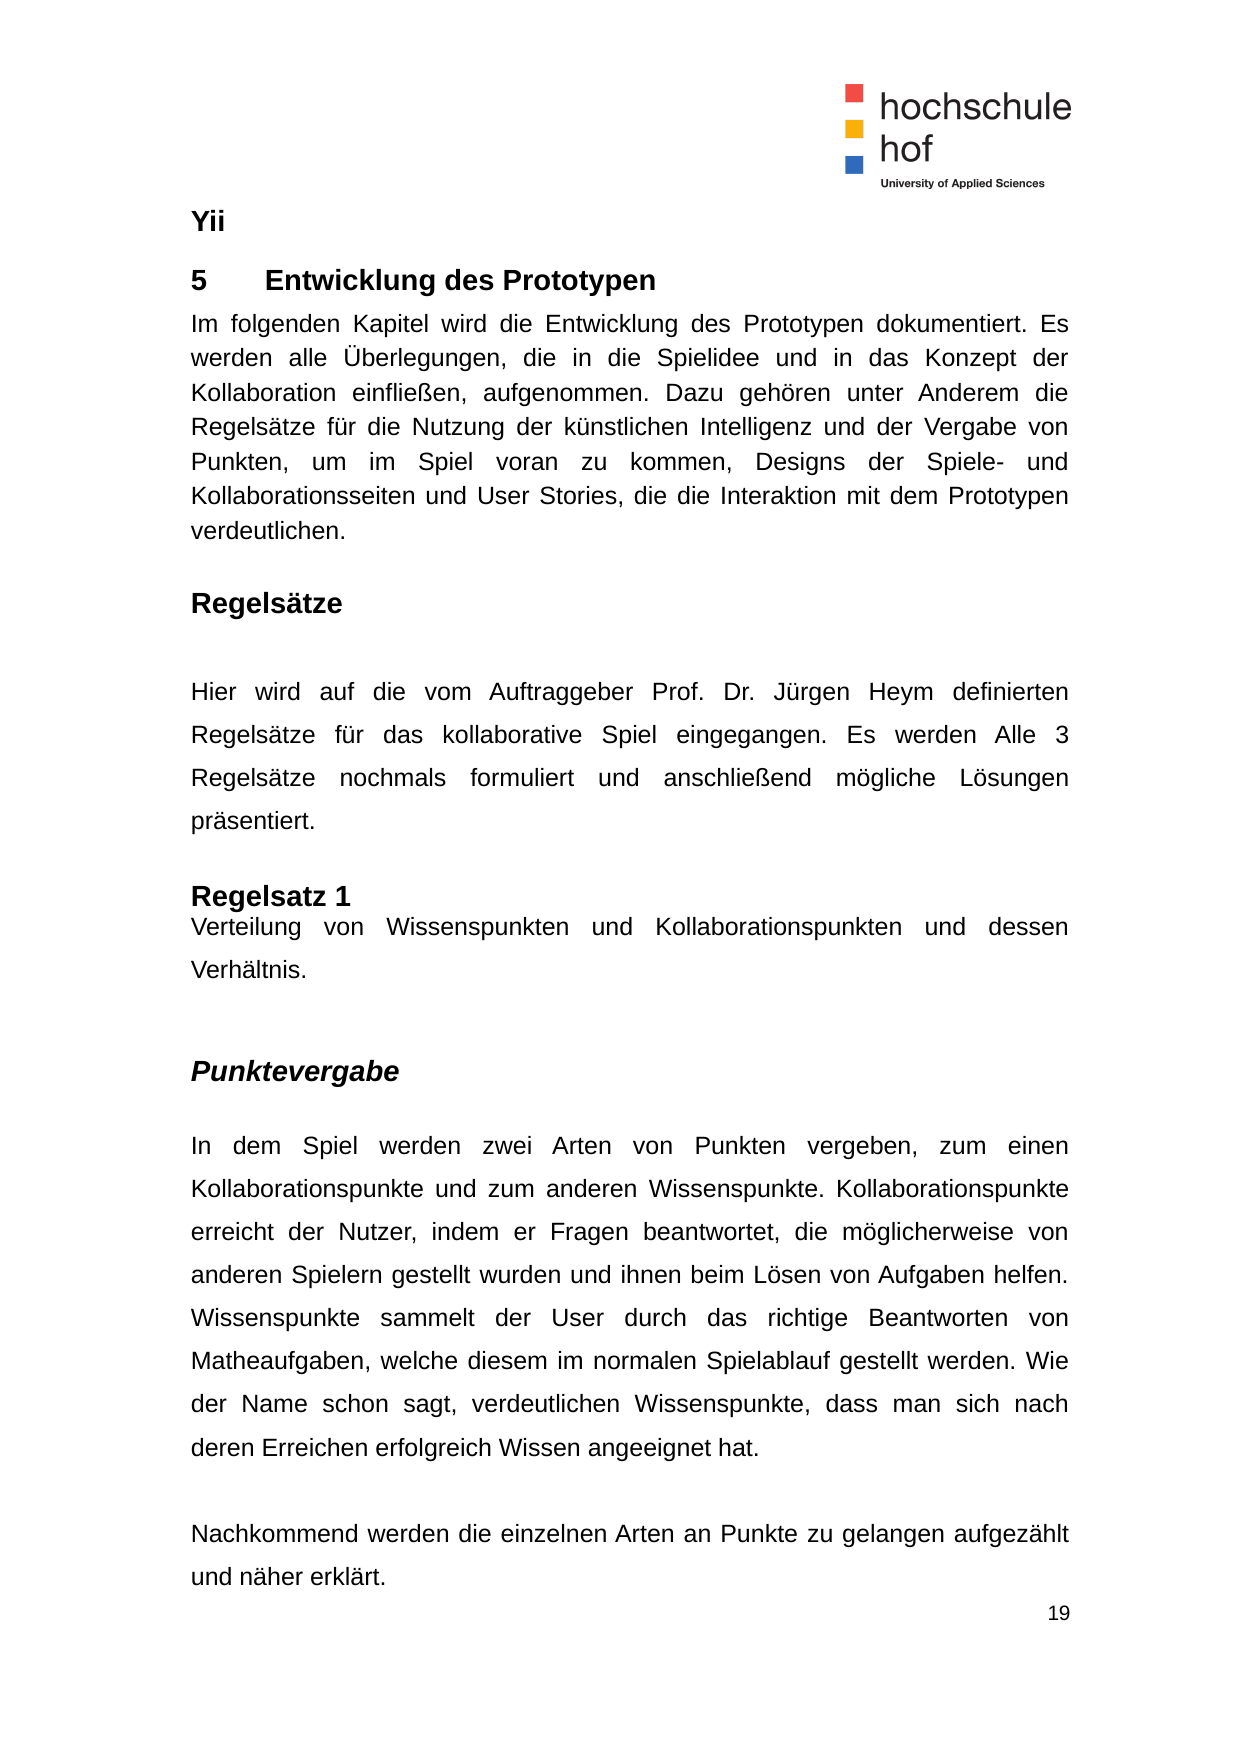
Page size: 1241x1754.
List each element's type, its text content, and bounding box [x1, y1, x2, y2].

subtitle Regelsatz 1 [191, 879, 1070, 912]
subtitle Entwicklung des Prototypen [191, 263, 1070, 296]
subtitle Punktevergabe [191, 1054, 1070, 1088]
text Nachkommend werden die einzelnen Arten an Punkte zu gelangen aufgezählt und näher erklärt. [191, 1519, 1070, 1591]
subtitle Regelsätze [191, 586, 1070, 619]
text Im folgenden Kapitel wird die Entwicklung des Prototypen dokumentiert. Es werden alle Überlegungen, die in die Spielidee und in das Konzept der Kollaboration einfließen, aufgenommen. Dazu gehören unter Anderem die Regelsätze für die Nutzung der künstlichen Intelligenz und der Vergabe von Punkten, um im Spiel voran zu kommen, Designs der Spiele- und Kollaborationsseiten und User Stories, die die Interaktion mit dem Prototypen verdeutlichen. [191, 309, 1070, 544]
subtitle Yii [191, 204, 1070, 238]
text Verteilung von Wissenspunkten und Kollaborationspunkten und dessen Verhältnis. [191, 912, 1070, 984]
text Hier wird auf die vom Auftraggeber Prof. Dr. Jürgen Heym definierten Regelsätze für das kollaborative Spiel eingegangen. Es werden Alle 3 Regelsätze nochmals formuliert und anschließend mögliche Lösungen präsentiert. [191, 677, 1070, 835]
text In dem Spiel werden zwei Arten von Punkten vergeben, zum einen Kollaborationspunkte und zum anderen Wissenspunkte. Kollaborationspunkte erreicht der Nutzer, indem er Fragen beantwortet, die möglicherweise von anderen Spielern gestellt wurden und ihnen beim Lösen von Aufgaben helfen. Wissenspunkte sammelt der User durch das richtige Beantworten von Matheaufgaben, welche diesem im normalen Spielablauf gestellt werden. Wie der Name schon sagt, verdeutlichen Wissenspunkte, dass man sich nach deren Erreichen erfolgreich Wissen angeeignet hat. [191, 1131, 1070, 1461]
